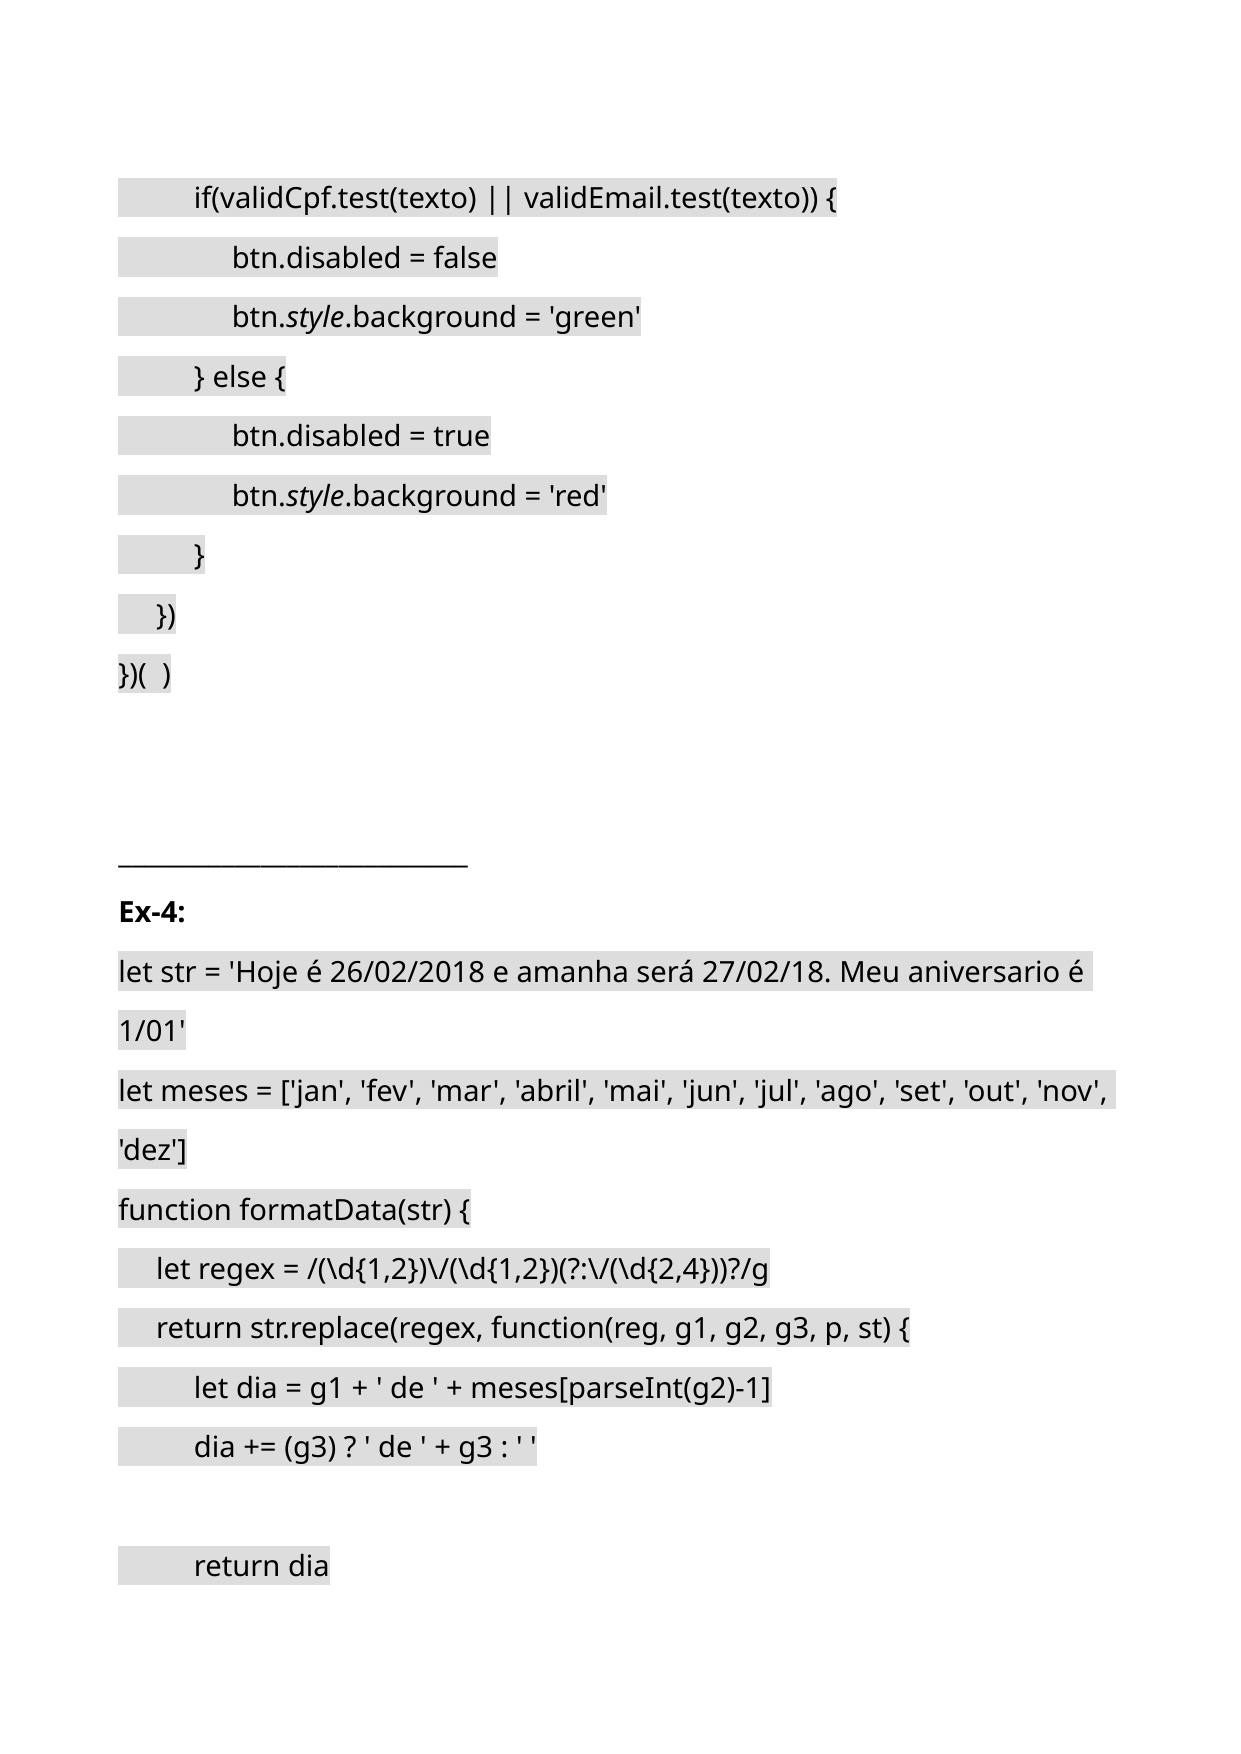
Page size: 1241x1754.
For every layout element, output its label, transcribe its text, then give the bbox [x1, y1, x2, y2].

text let str = 'Hoje é 26/02/2018 e amanha será 27/02/18. Meu aniversario é 1/01' [118, 951, 1122, 1050]
text } else { [118, 356, 1122, 396]
text btn.style.background = 'red' [118, 475, 1122, 515]
text btn.style.background = 'green' [118, 297, 1122, 336]
text } [118, 534, 1122, 574]
text function formatData(str) { [118, 1189, 1122, 1228]
text let dia = g1 + ' de ' + meses[parseInt(g2)-1] [118, 1367, 1122, 1407]
text let regex = /(\d{1,2})\/(\d{1,2})(?:\/(\d{2,4}))?/g [118, 1248, 1122, 1288]
text return dia [118, 1546, 1122, 1585]
text btn.disabled = false [118, 237, 1122, 277]
text })( ) [118, 653, 1122, 693]
text btn.disabled = true [118, 416, 1122, 455]
text }) [118, 594, 1122, 634]
text ___________________________ [118, 832, 1122, 872]
text return str.replace(regex, function(reg, g1, g2, g3, p, st) { [118, 1308, 1122, 1347]
text Ex-4: [118, 891, 1122, 931]
text if(validCpf.test(texto) || validEmail.test(texto)) { [118, 178, 1122, 217]
text dia += (g3) ? ' de ' + g3 : ' ' [118, 1427, 1122, 1466]
text let meses = ['jan', 'fev', 'mar', 'abril', 'mai', 'jun', 'jul', 'ago', 'set', 'out', 'nov', 'dez'] [118, 1070, 1122, 1169]
